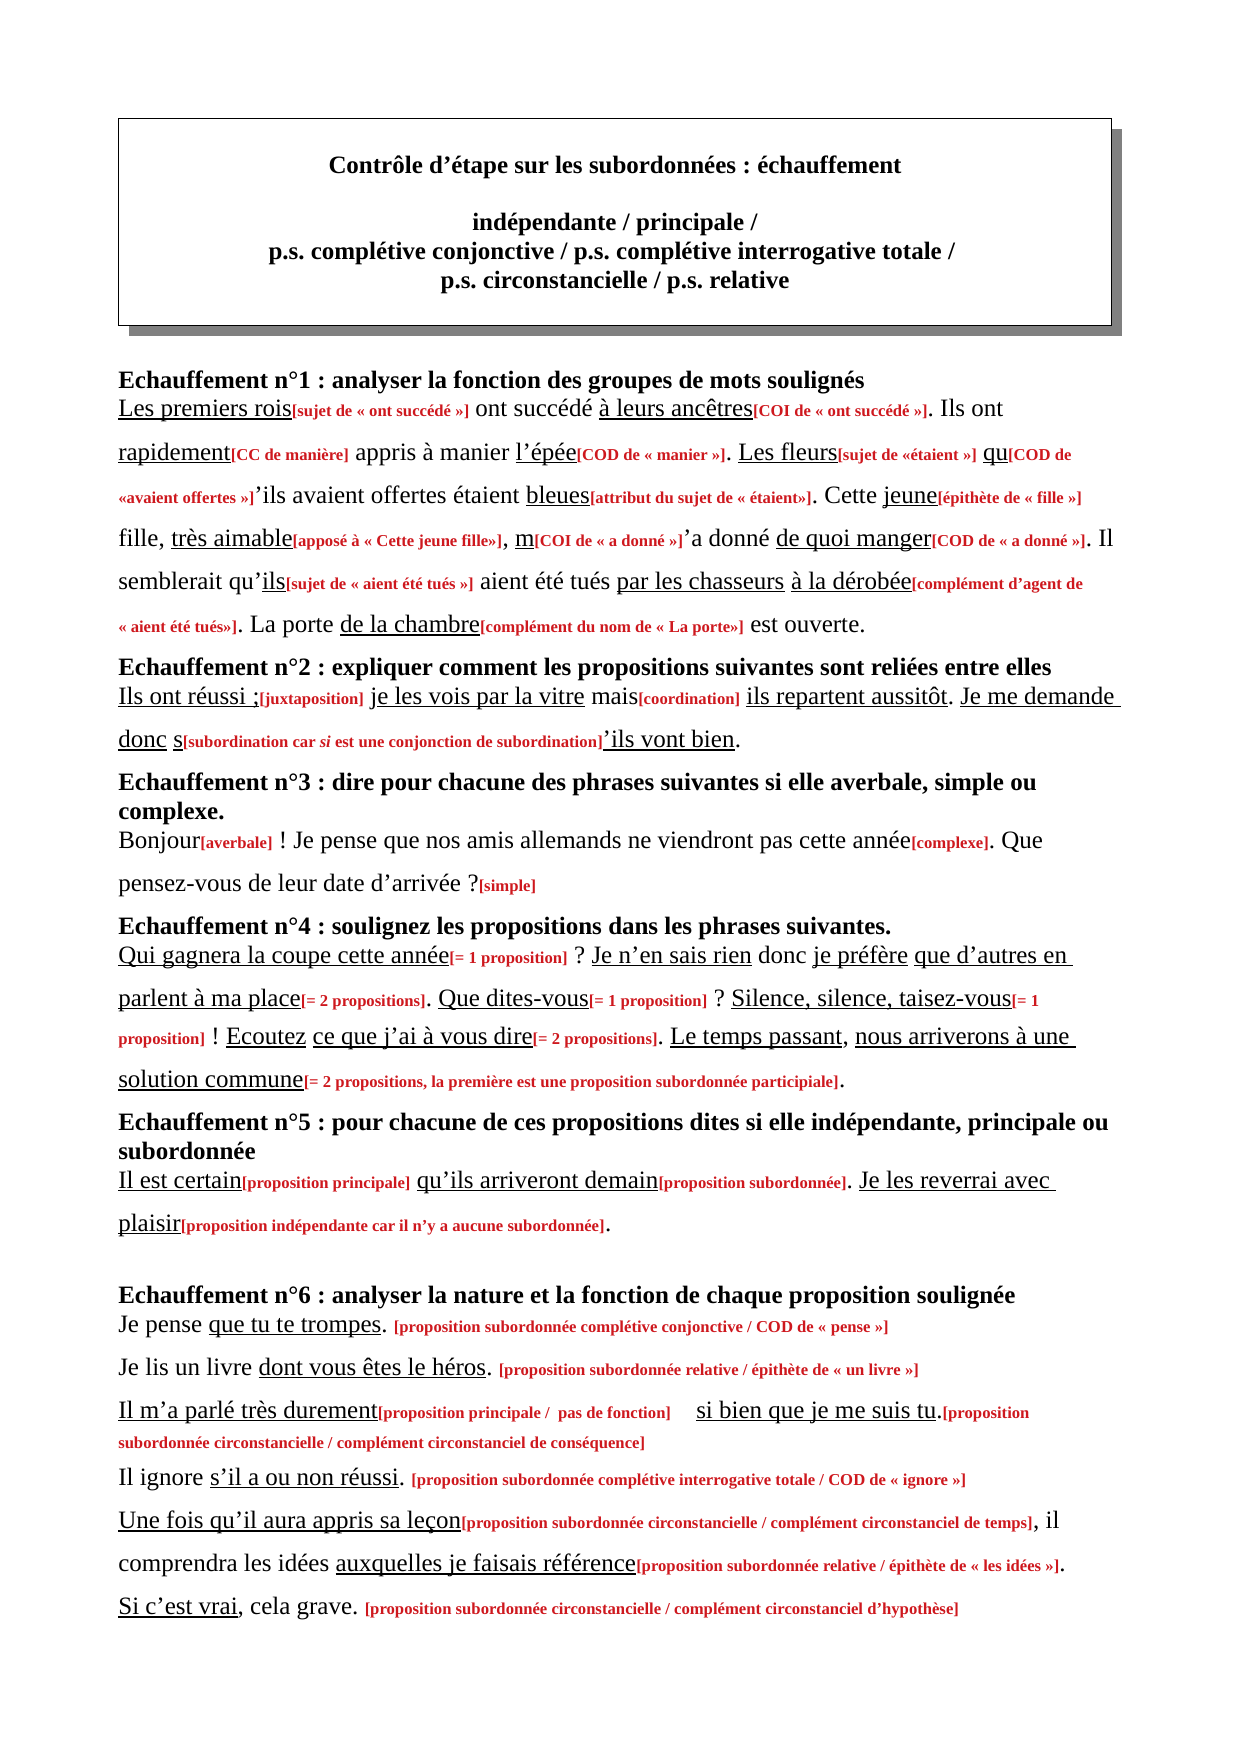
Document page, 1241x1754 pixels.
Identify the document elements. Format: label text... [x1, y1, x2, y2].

text Les premiers rois[sujet de « ont succédé »] ont succédé à leurs ancêtres[COI de « ont succédé »]. Ils ont rapidement[CC de manière] appris à manier l’épée[COD de « manier »]. Les fleurs[sujet de «étaient »] qu[COD de «avaient offertes »]’ils avaient offertes étaient bleues[attribut du sujet de « étaient»]. Cette jeune[épithète de « fille »] fille, très aimable[apposé à « Cette jeune fille»], m[COI de « a donné »]’a donné de quoi manger[COD de « a donné »]. Il semblerait qu’ils[sujet de « aient été tués »] aient été tués par les chasseurs à la dérobée[complément d’agent de « aient été tués»]. La porte de la chambre[complément du nom de « La porte»] est ouverte. [118, 393, 1122, 638]
text Echauffement n°1 : analyser la fonction des groupes de mots soulignés [118, 365, 1122, 393]
text Echauffement n°2 : expliquer comment les propositions suivantes sont reliées entre elles [118, 652, 1122, 681]
text Echauffement n°5 : pour chacune de ces propositions dites si elle indépendante, principale ou subordonnée [118, 1107, 1122, 1165]
text Bonjour[averbale] ! Je pense que nos amis allemands ne viendront pas cette année[complexe]. Que pensez-vous de leur date d’arrivée ?[simple] [118, 825, 1122, 897]
text Je lis un livre dont vous êtes le héros. [proposition subordonnée relative / épithète de « un livre »] [118, 1352, 1122, 1381]
text Echauffement n°6 : analyser la nature et la fonction de chaque proposition soulignée [118, 1280, 1122, 1309]
text Il ignore s’il a ou non réussi. [proposition subordonnée complétive interrogative totale / COD de « ignore »] [118, 1462, 1122, 1491]
text Echauffement n°3 : dire pour chacune des phrases suivantes si elle averbale, simple ou complexe. [118, 767, 1122, 825]
text Echauffement n°4 : soulignez les propositions dans les phrases suivantes. [118, 911, 1122, 940]
text Une fois qu’il aura appris sa leçon[proposition subordonnée circonstancielle / complément circonstanciel de temps], il comprendra les idées auxquelles je faisais référence[proposition subordonnée relative / épithète de « les idées »]. [118, 1505, 1122, 1577]
text p.s. circonstancielle / p.s. relative [119, 262, 1111, 294]
text Si c’est vrai, cela grave. [proposition subordonnée circonstancielle / complément circonstanciel d’hypothèse] [118, 1591, 1122, 1620]
text Je pense que tu te trompes. [proposition subordonnée complétive conjonctive / COD de « pense »] [118, 1309, 1122, 1337]
text Contrôle d’étape sur les subordonnées : échauffement [119, 147, 1111, 179]
text Qui gagnera la coupe cette année[= 1 proposition] ? Je n’en sais rien donc je préfère que d’autres en parlent à ma place[= 2 propositions]. Que dites-vous[= 1 proposition] ? Silence, silence, taisez-vous[= 1 proposition] ! Ecoutez ce que j’ai à vous dire[= 2 propositions]. Le temps passant, nous arriverons à une solution commune[= 2 propositions, la première est une proposition subordonnée participiale]. [118, 940, 1122, 1093]
text p.s. complétive conjonctive / p.s. complétive interrogative totale / [119, 233, 1111, 262]
text indépendante / principale / [119, 204, 1111, 233]
text Il est certain[proposition principale] qu’ils arriveront demain[proposition subordonnée]. Je les reverrai avec plaisir[proposition indépendante car il n’y a aucune subordonnée]. [118, 1165, 1122, 1237]
text Il m’a parlé très durement[proposition principale / pas de fonction] si bien que je me suis tu.[proposition subordonnée circonstancielle / complément circonstanciel de conséquence] [118, 1395, 1122, 1452]
text Ils ont réussi ;[juxtaposition] je les vois par la vitre mais[coordination] ils repartent aussitôt. Je me demande donc s[subordination car si est une conjonction de subordination]’ils vont bien. [118, 681, 1122, 753]
